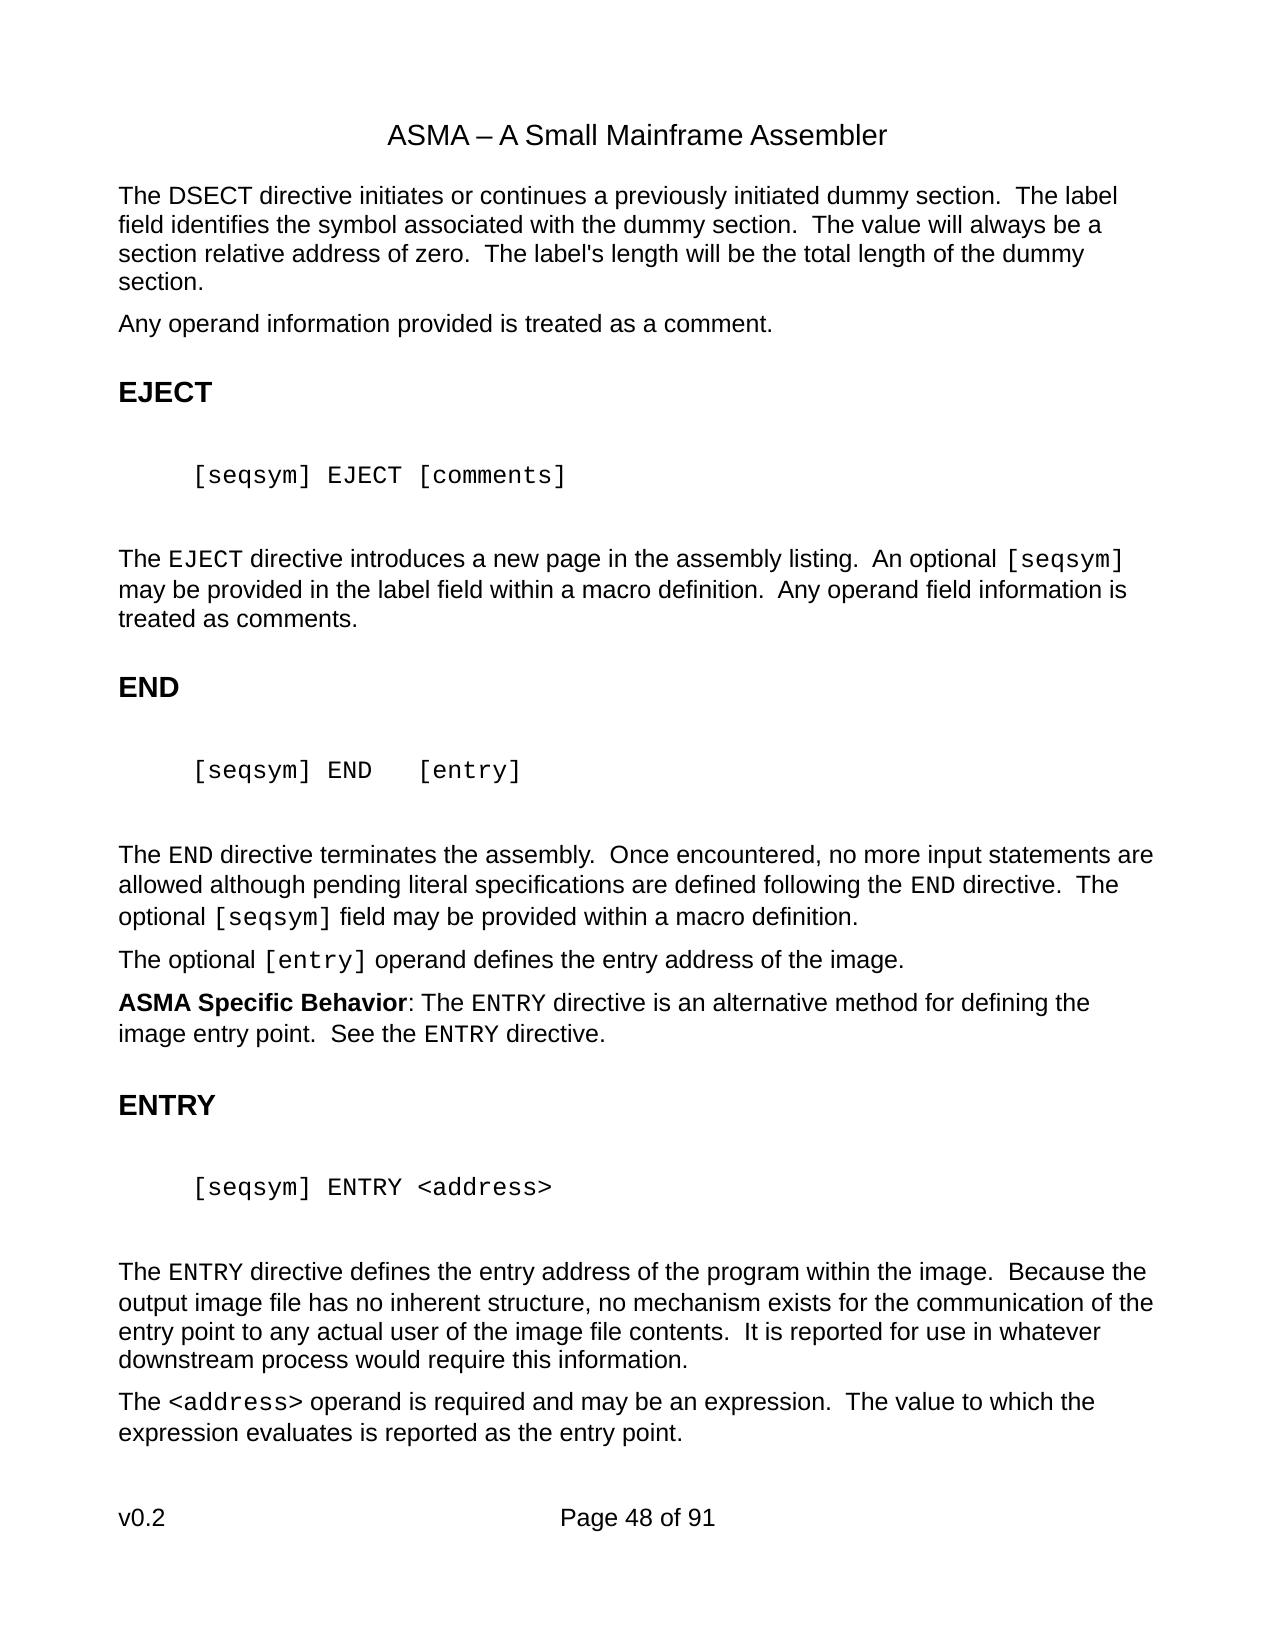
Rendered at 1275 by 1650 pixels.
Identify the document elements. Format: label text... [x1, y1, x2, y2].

text The EJECT directive introduces a new page in the assembly listing. An optional [seqsym] may be provided in the label field within a macro definition. Any operand field information is treated as comments. [118, 544, 1157, 633]
text [seqsym] ENTRY <address> [192, 1175, 1157, 1203]
text Any operand information provided is treated as a comment. [118, 309, 1157, 337]
text The ENTRY directive defines the entry address of the program within the image. Because the output image file has no inherent structure, no mechanism exists for the communication of the entry point to any actual user of the image file contents. It is reported for use in whatever downstream process would require this information. [118, 1257, 1157, 1374]
subtitle EJECT [118, 375, 1157, 408]
text The optional [entry] operand defines the entry address of the image. [118, 945, 1157, 976]
subtitle END [118, 670, 1157, 704]
text ASMA Specific Behavior: The ENTRY directive is an alternative method for defining the image entry point. See the ENTRY directive. [118, 988, 1157, 1050]
text [seqsym] END [entry] [192, 757, 1157, 786]
text The <address> operand is required and may be an expression. The value to which the expression evaluates is reported as the entry point. [118, 1387, 1157, 1446]
subtitle ENTRY [118, 1088, 1157, 1121]
text The END directive terminates the assembly. Once encountered, no more input statements are allowed although pending literal specifications are defined following the END directive. The optional [seqsym] field may be provided within a macro definition. [118, 839, 1157, 932]
text [seqsym] EJECT [comments] [192, 462, 1157, 491]
text The DSECT directive initiates or continues a previously initiated dummy section. The label field identifies the symbol associated with the dummy section. The value will always be a section relative address of zero. The label's length will be the total length of the dummy section. [118, 181, 1157, 296]
